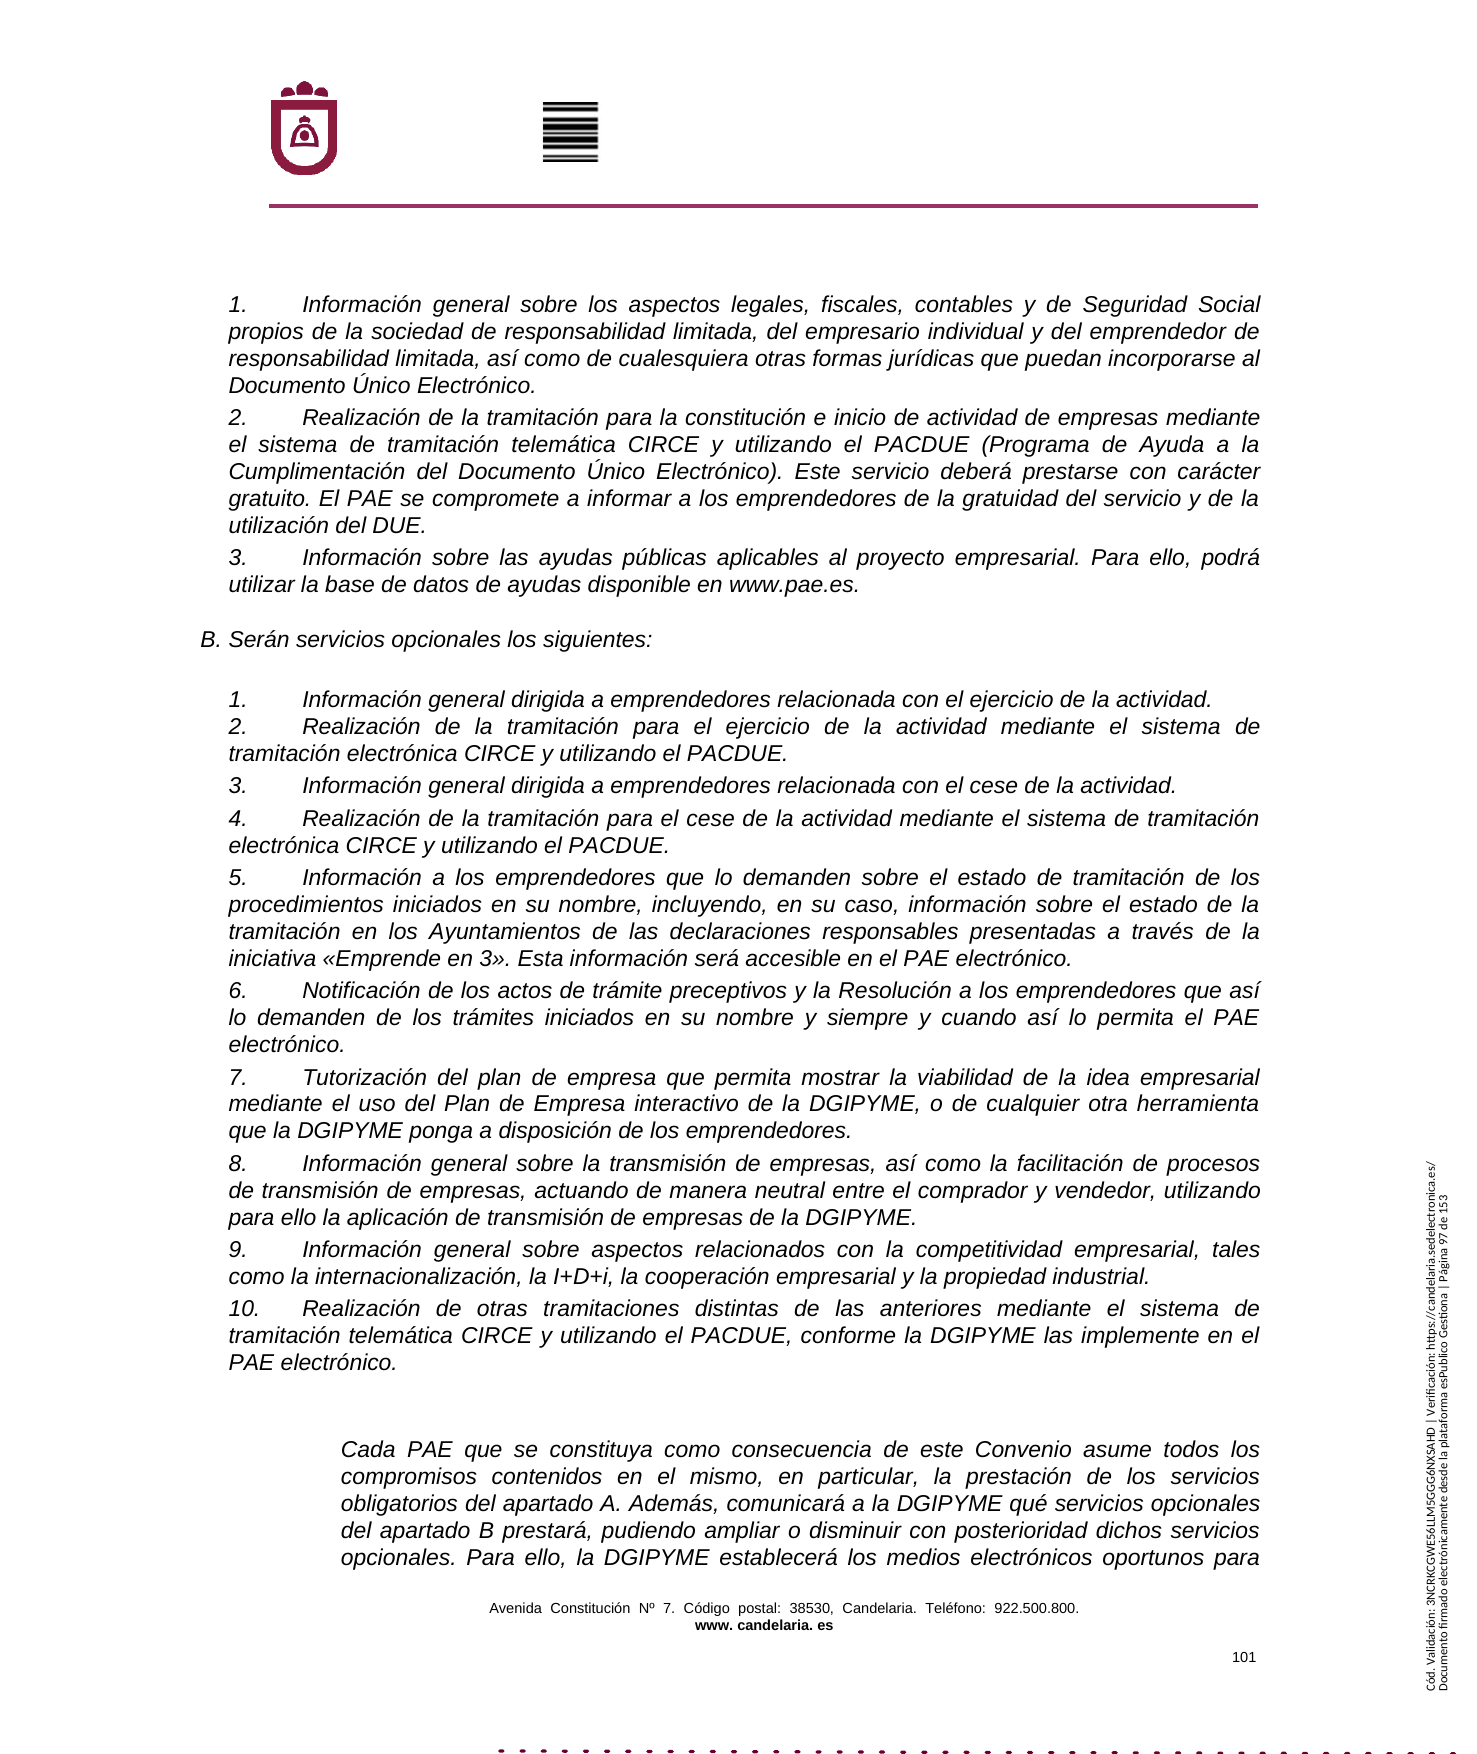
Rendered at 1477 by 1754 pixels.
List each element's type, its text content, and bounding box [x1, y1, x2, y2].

list Tutorización del plan de empresa que permita mostrar la viabilidad de la idea empresarial mediante el uso del Plan de Empresa interactivo de la DGIPYME, o de cualquier otra herramienta que la DGIPYME ponga a disposición de los emprendedores. [228, 1063, 1263, 1143]
list Realización de la tramitación para el ejercicio de la actividad mediante el sistema de tramitación electrónica CIRCE y utilizando el PACDUE. [228, 713, 1263, 767]
list Realización de la tramitación para el cese de la actividad mediante el sistema de tramitación electrónica CIRCE y utilizando el PACDUE. [228, 805, 1263, 858]
list Información general sobre la transmisión de empresas, así como la facilitación de procesos de transmisión de empresas, actuando de manera neutral entre el comprador y vendedor, utilizando para ello la aplicación de transmisión de empresas de la DGIPYME. [228, 1150, 1263, 1230]
list Realización de la tramitación para la constitución e inicio de actividad de empresas mediante el sistema de tramitación telemática CIRCE y utilizando el PACDUE (Programa de Ayuda a la Cumplimentación del Documento Único Electrónico). Este servicio deberá prestarse con carácter gratuito. El PAE se compromete a informar a los emprendedores de la gratuidad del servicio y de la utilización del DUE. [228, 404, 1263, 538]
list Información a los emprendedores que lo demanden sobre el estado de tramitación de los procedimientos iniciados en su nombre, incluyendo, en su caso, información sobre el estado de la tramitación en los Ayuntamientos de las declaraciones responsables presentadas a través de la iniciativa «Emprende en 3». Esta información será accesible en el PAE electrónico. [228, 864, 1263, 971]
list Serán servicios opcionales los siguientes: [200, 626, 1263, 653]
list Realización de otras tramitaciones distintas de las anteriores mediante el sistema de tramitación telemática CIRCE y utilizando el PACDUE, conforme la DGIPYME las implemente en el PAE electrónico. [228, 1295, 1263, 1375]
list Notificación de los actos de trámite preceptivos y la Resolución a los emprendedores que así lo demanden de los trámites iniciados en su nombre y siempre y cuando así lo permita el PAE electrónico. [228, 977, 1263, 1057]
list Información general dirigida a emprendedores relacionada con el cese de la actividad. [228, 772, 1263, 799]
list Información sobre las ayudas públicas aplicables al proyecto empresarial. Para ello, podrá utilizar la base de datos de ayudas disponible en www.pae.es. [228, 544, 1263, 597]
list Información general dirigida a emprendedores relacionada con el ejercicio de la actividad. [228, 686, 1263, 712]
list Información general sobre los aspectos legales, fiscales, contables y de Seguridad Social propios de la sociedad de responsabilidad limitada, del empresario individual y del emprendedor de responsabilidad limitada, así como de cualesquiera otras formas jurídicas que puedan incorporarse al Documento Único Electrónico. [228, 291, 1263, 398]
list Información general sobre aspectos relacionados con la competitividad empresarial, tales como la internacionalización, la I+D+i, la cooperación empresarial y la propiedad industrial. [228, 1236, 1263, 1289]
text Cada PAE que se constituya como consecuencia de este Convenio asume todos los compromisos contenidos en el mismo, en particular, la prestación de los servicios obligatorios del apartado A. Además, comunicará a la DGIPYME qué servicios opcionales del apartado B prestará, pudiendo ampliar o disminuir con posterioridad dichos servicios opcionales. Para ello, la DGIPYME establecerá los medios electrónicos oportunos para [341, 1436, 1263, 1570]
